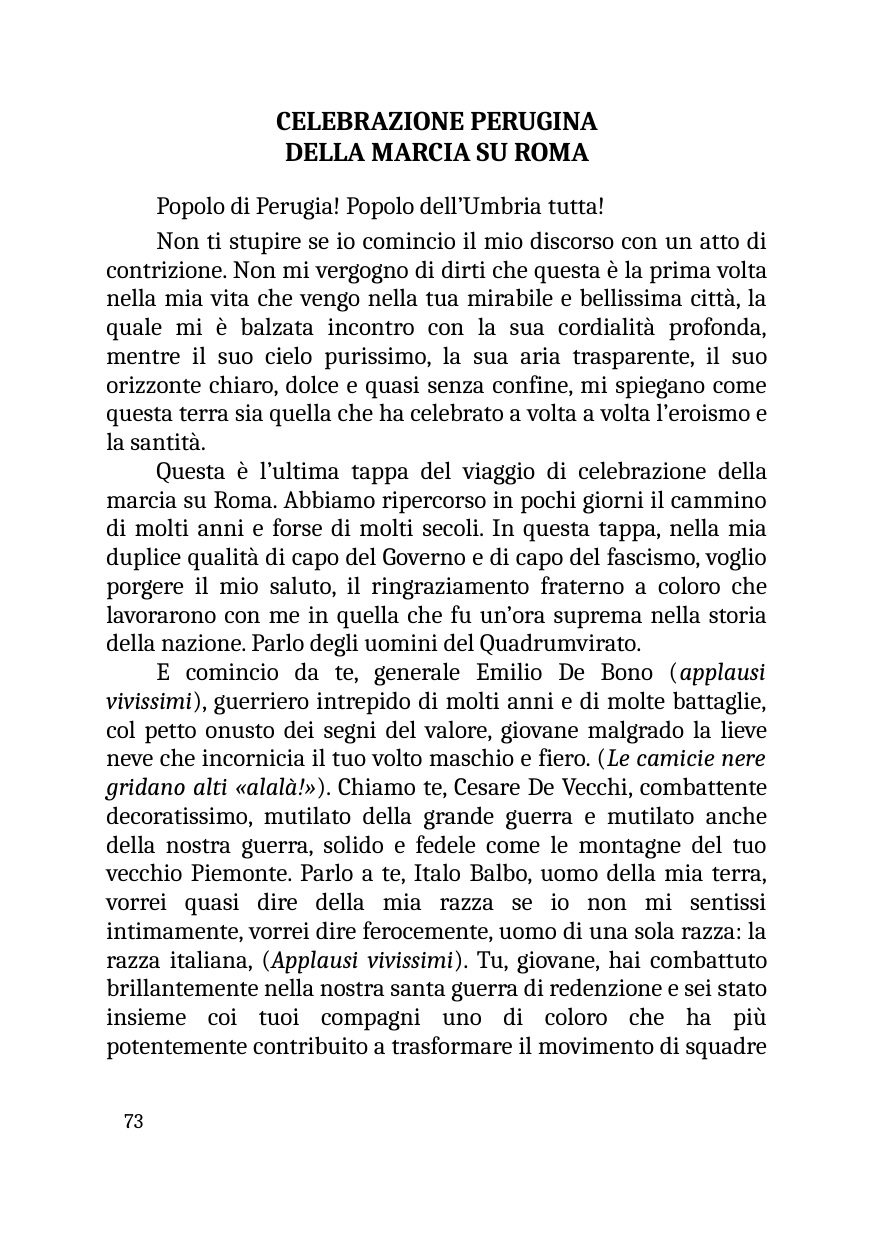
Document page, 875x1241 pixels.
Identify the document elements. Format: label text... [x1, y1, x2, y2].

text Non ti stupire se io comincio il mio discorso con un atto di contrizione. Non mi vergogno di dirti che questa è la prima volta nella mia vita che vengo nella tua mirabile e bellissima città, la quale mi è balzata incontro con la sua cordialità profonda, mentre il suo cielo purissimo, la sua aria trasparente, il suo orizzonte chiaro, dolce e quasi senza confine, mi spiegano come questa terra sia quella che ha celebrato a volta a volta l’eroismo e la santità. [106, 227, 768, 457]
subtitle CELEBRAZIONE PERUGINA DELLA MARCIA SU ROMA [106, 106, 768, 168]
text E comincio da te, generale Emilio De Bono (applausi vivissimi), guerriero intrepido di molti anni e di molte battaglie, col petto onusto dei segni del valore, giovane malgrado la lieve neve che incornicia il tuo volto maschio e fiero. (Le camicie nere gridano alti «alalà!»). Chiamo te, Cesare De Vecchi, combattente decoratissimo, mutilato della grande guerra e mutilato anche della nostra guerra, solido e fedele come le montagne del tuo vecchio Piemonte. Parlo a te, Italo Balbo, uomo della mia terra, vorrei quasi dire della mia razza se io non mi sentissi intimamente, vorrei dire ferocemente, uomo di una sola razza: la razza italiana, (Applausi vivissimi). Tu, giovane, hai combattuto brillantemente nella nostra santa guerra di redenzione e sei stato insieme coi tuoi compagni uno di coloro che ha più potentemente contribuito a trasformare il movimento di squadre [106, 658, 768, 1061]
text Questa è l’ultima tappa del viaggio di celebrazione della marcia su Roma. Abbiamo ripercorso in pochi giorni il cammino di molti anni e forse di molti secoli. In questa tappa, nella mia duplice qualità di capo del Governo e di capo del fascismo, voglio porgere il mio saluto, il ringraziamento fraterno a coloro che lavorarono con me in quella che fu un’ora suprema nella storia della nazione. Parlo degli uomini del Quadrumvirato. [106, 457, 768, 658]
text Popolo di Perugia! Popolo dell’Umbria tutta! [106, 192, 768, 221]
